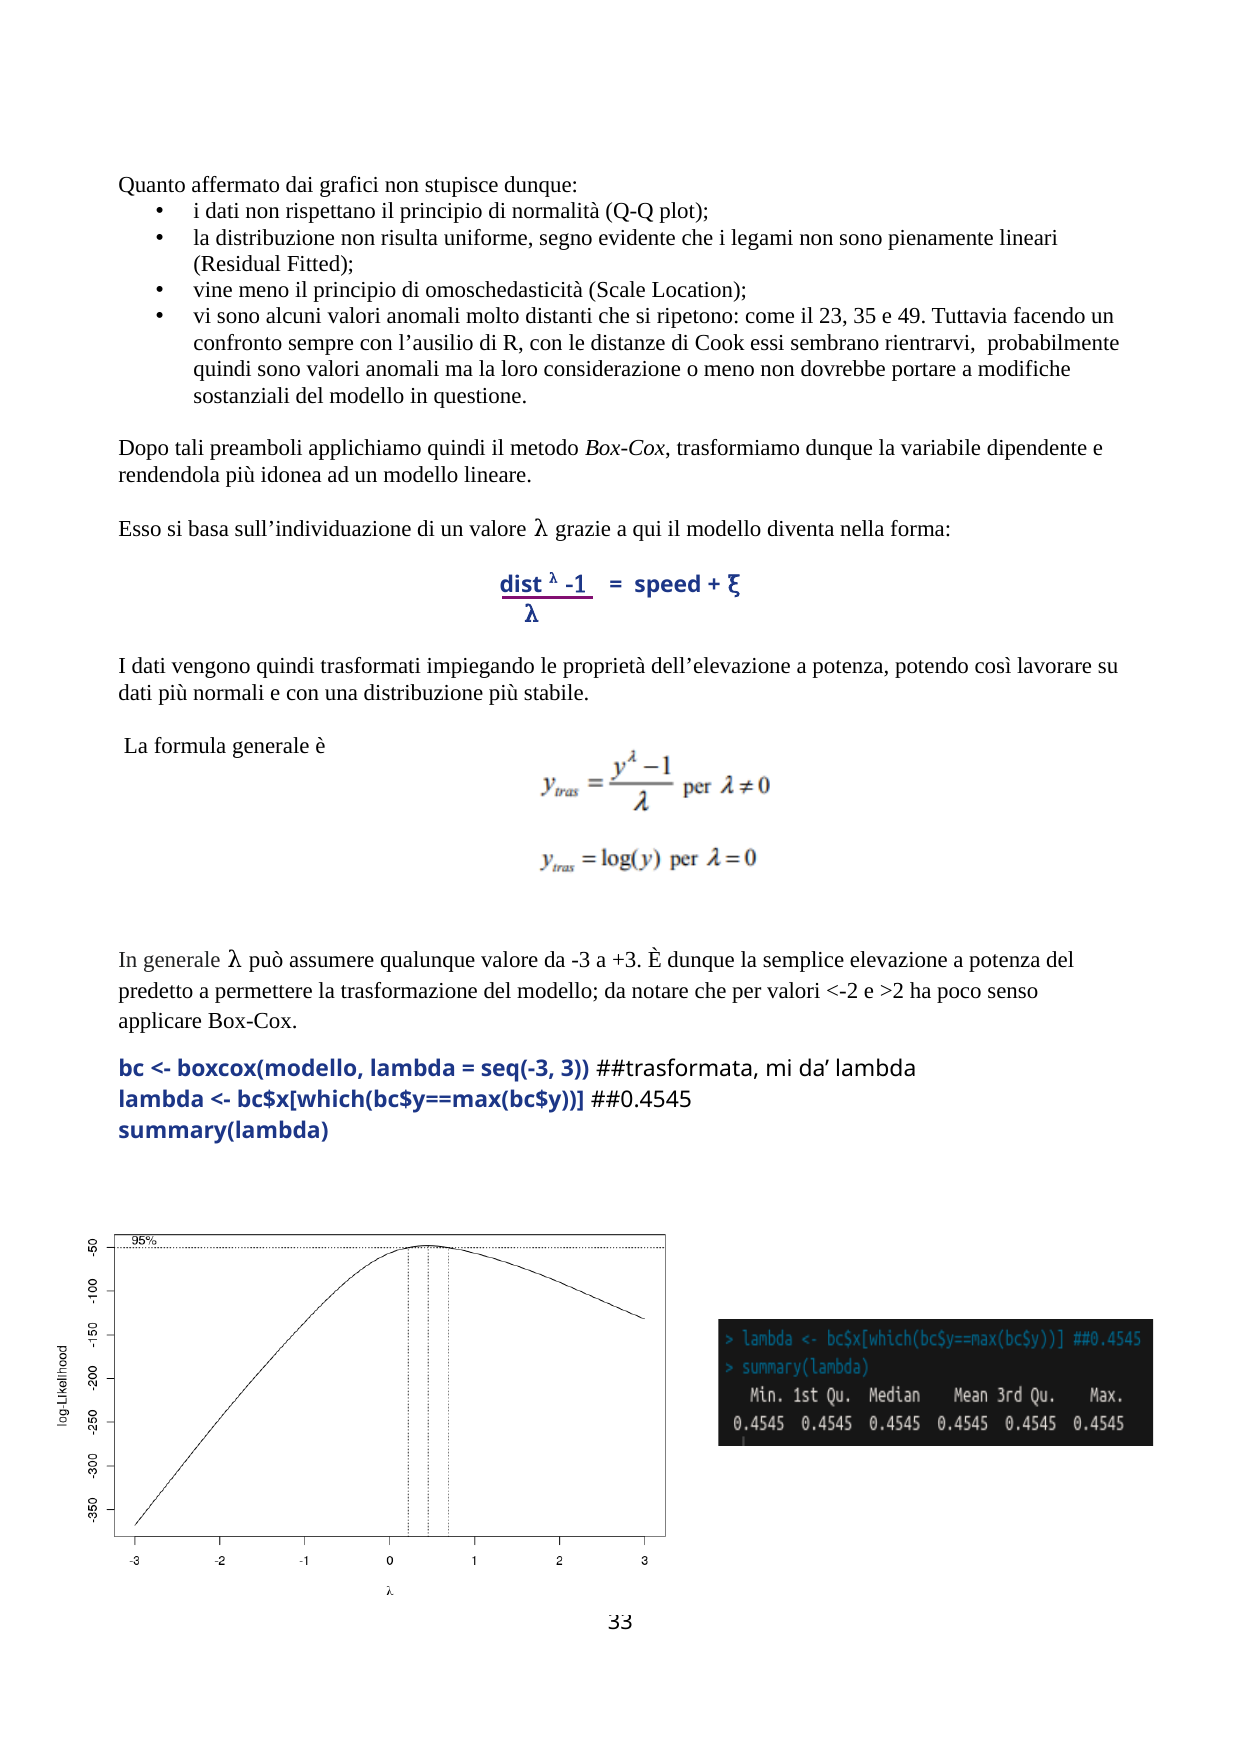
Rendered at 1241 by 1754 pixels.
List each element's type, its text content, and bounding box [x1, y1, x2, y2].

text Esso si basa sull’individuazione di un valore λ grazie a qui il modello diventa nella forma: [118, 513, 1122, 541]
picture [531, 743, 781, 897]
text dist λ -1 = speed + ξ [118, 567, 1122, 599]
list vi sono alcuni valori anomali molto distanti che si ripetono: come il 23, 35 e 49. Tuttavia facendo un confronto sempre con l’ausilio di R, con le distanze di Cook essi sembrano rientrarvi, probabilmente quindi sono valori anomali ma la loro considerazione o meno non dovrebbe portare a modifiche sostanziali del modello in questione. [156, 303, 1122, 408]
text I dati vengono quindi trasformati impiegando le proprietà dell’elevazione a potenza, potendo così lavorare su dati più normali e con una distribuzione più stabile. [118, 653, 1122, 705]
text Dopo tali preamboli applichiamo quindi il metodo Box-Cox, trasformiamo dunque la variabile dipendente e rendendola più idonea ad un modello lineare. [118, 434, 1122, 487]
picture [718, 1319, 1154, 1446]
text bc <- boxcox(modello, lambda = seq(-3, 3)) ##trasformata, mi da’ lambda lambda <- bc$x[which(bc$y==max(bc$y))] ##0.4545 summary(lambda) [118, 1052, 1122, 1145]
list la distribuzione non risulta uniforme, segno evidente che i legami non sono pienamente lineari (Residual Fitted); [156, 223, 1122, 276]
list vine meno il principio di omoschedasticità (Scale Location); [156, 276, 1122, 303]
text Quanto affermato dai grafici non stupisce dunque: [118, 171, 1122, 197]
text La formula generale è [118, 732, 1122, 758]
list i dati non rispettano il principio di normalità (Q-Q plot); [156, 197, 1122, 223]
text In generale λ può assumere qualunque valore da -3 a +3. È dunque la semplice elevazione a potenza del predetto a permettere la trasformazione del modello; da notare che per valori <-2 e >2 ha poco senso applicare Box-Cox. [118, 945, 1122, 1033]
picture [53, 1172, 696, 1615]
text λ [118, 599, 1122, 626]
